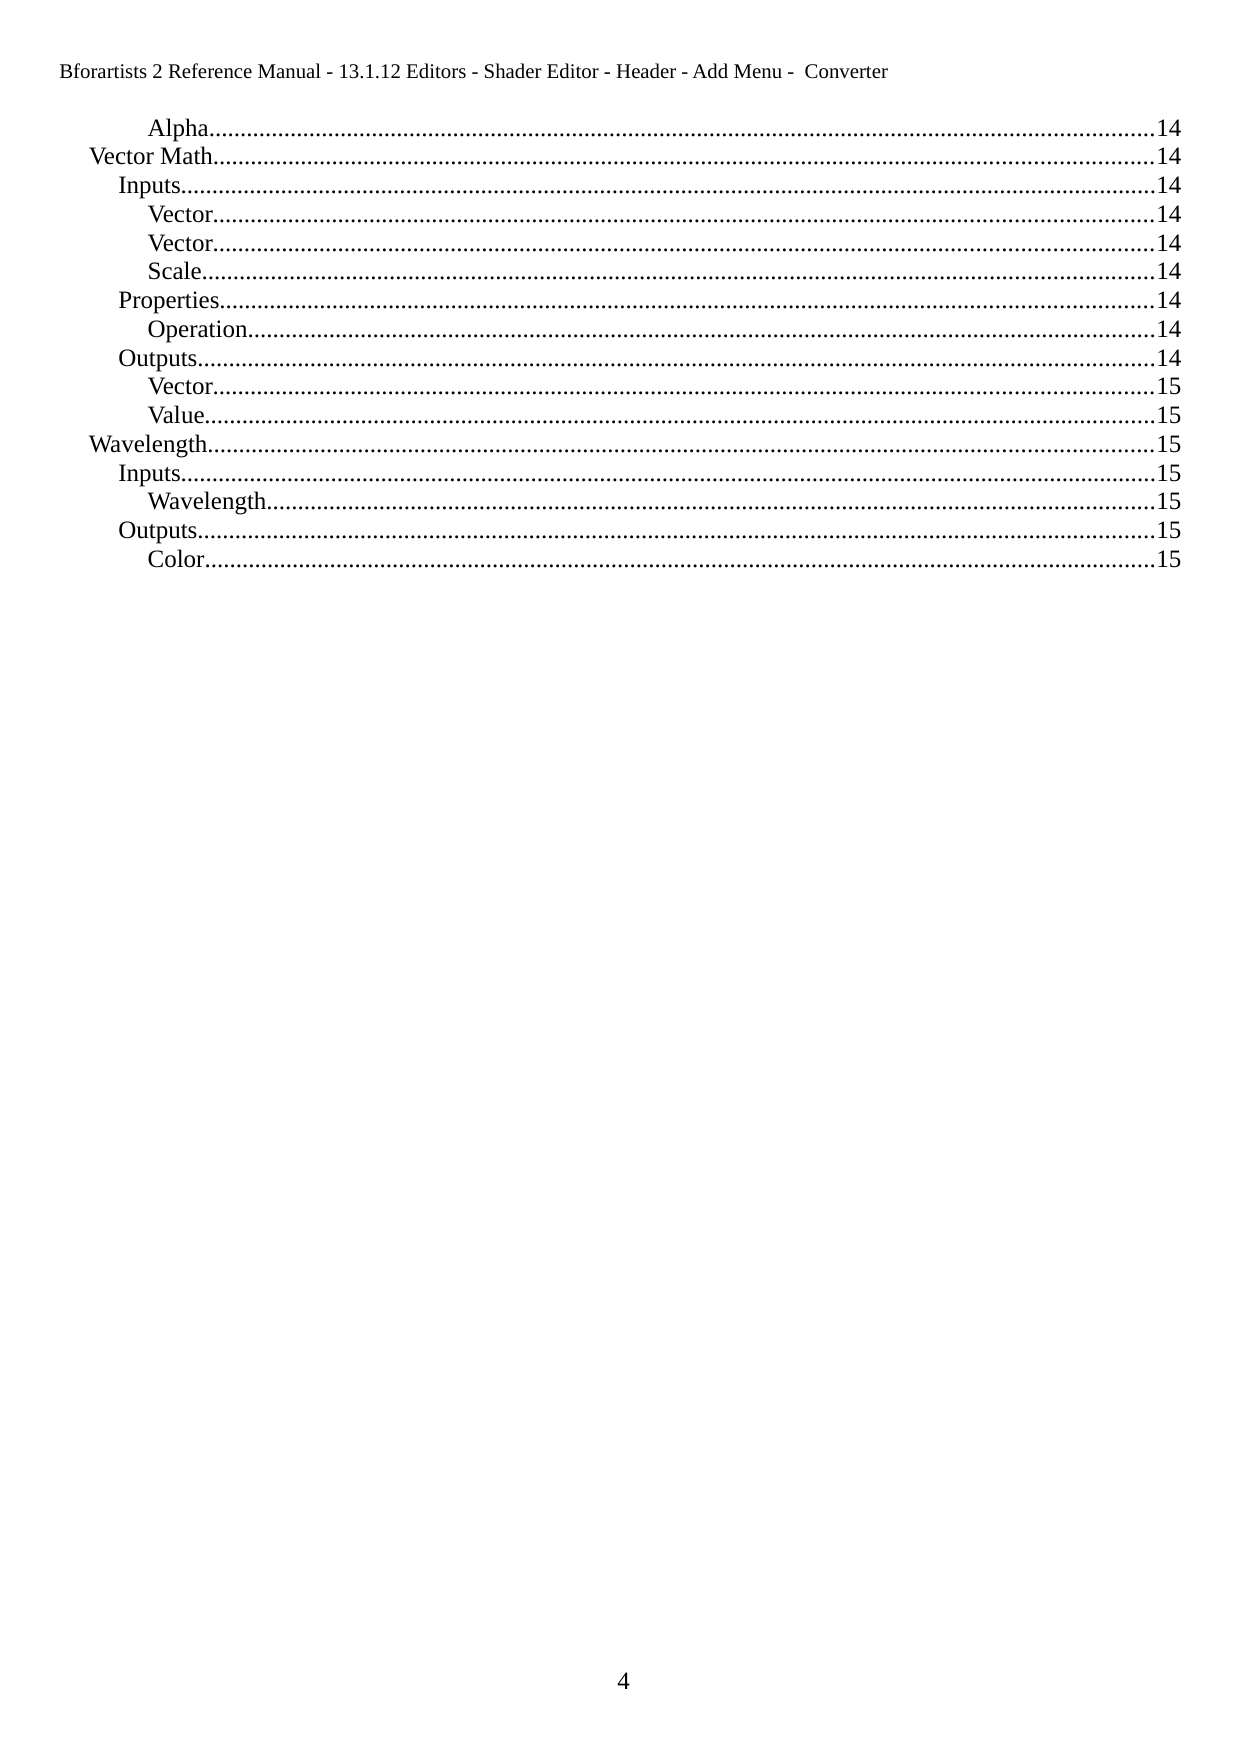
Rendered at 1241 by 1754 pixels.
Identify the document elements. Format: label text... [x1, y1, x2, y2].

text Scale 14 [147, 256, 1181, 285]
text Wavelength 15 [147, 486, 1181, 515]
text Value 15 [147, 400, 1181, 429]
text Vector 14 [147, 228, 1181, 256]
text Color 15 [147, 544, 1181, 573]
text Vector 14 [147, 199, 1181, 228]
text Wavelength 15 [88, 429, 1181, 458]
text Outputs 15 [118, 515, 1181, 544]
text Outputs 14 [118, 343, 1181, 371]
text Alpha 14 [147, 113, 1181, 141]
text Operation 14 [147, 314, 1181, 343]
text Vector Math 14 [88, 141, 1181, 170]
text Properties 14 [118, 285, 1181, 314]
text Vector 15 [147, 371, 1181, 400]
text Inputs 15 [118, 458, 1181, 486]
text Inputs 14 [118, 170, 1181, 199]
